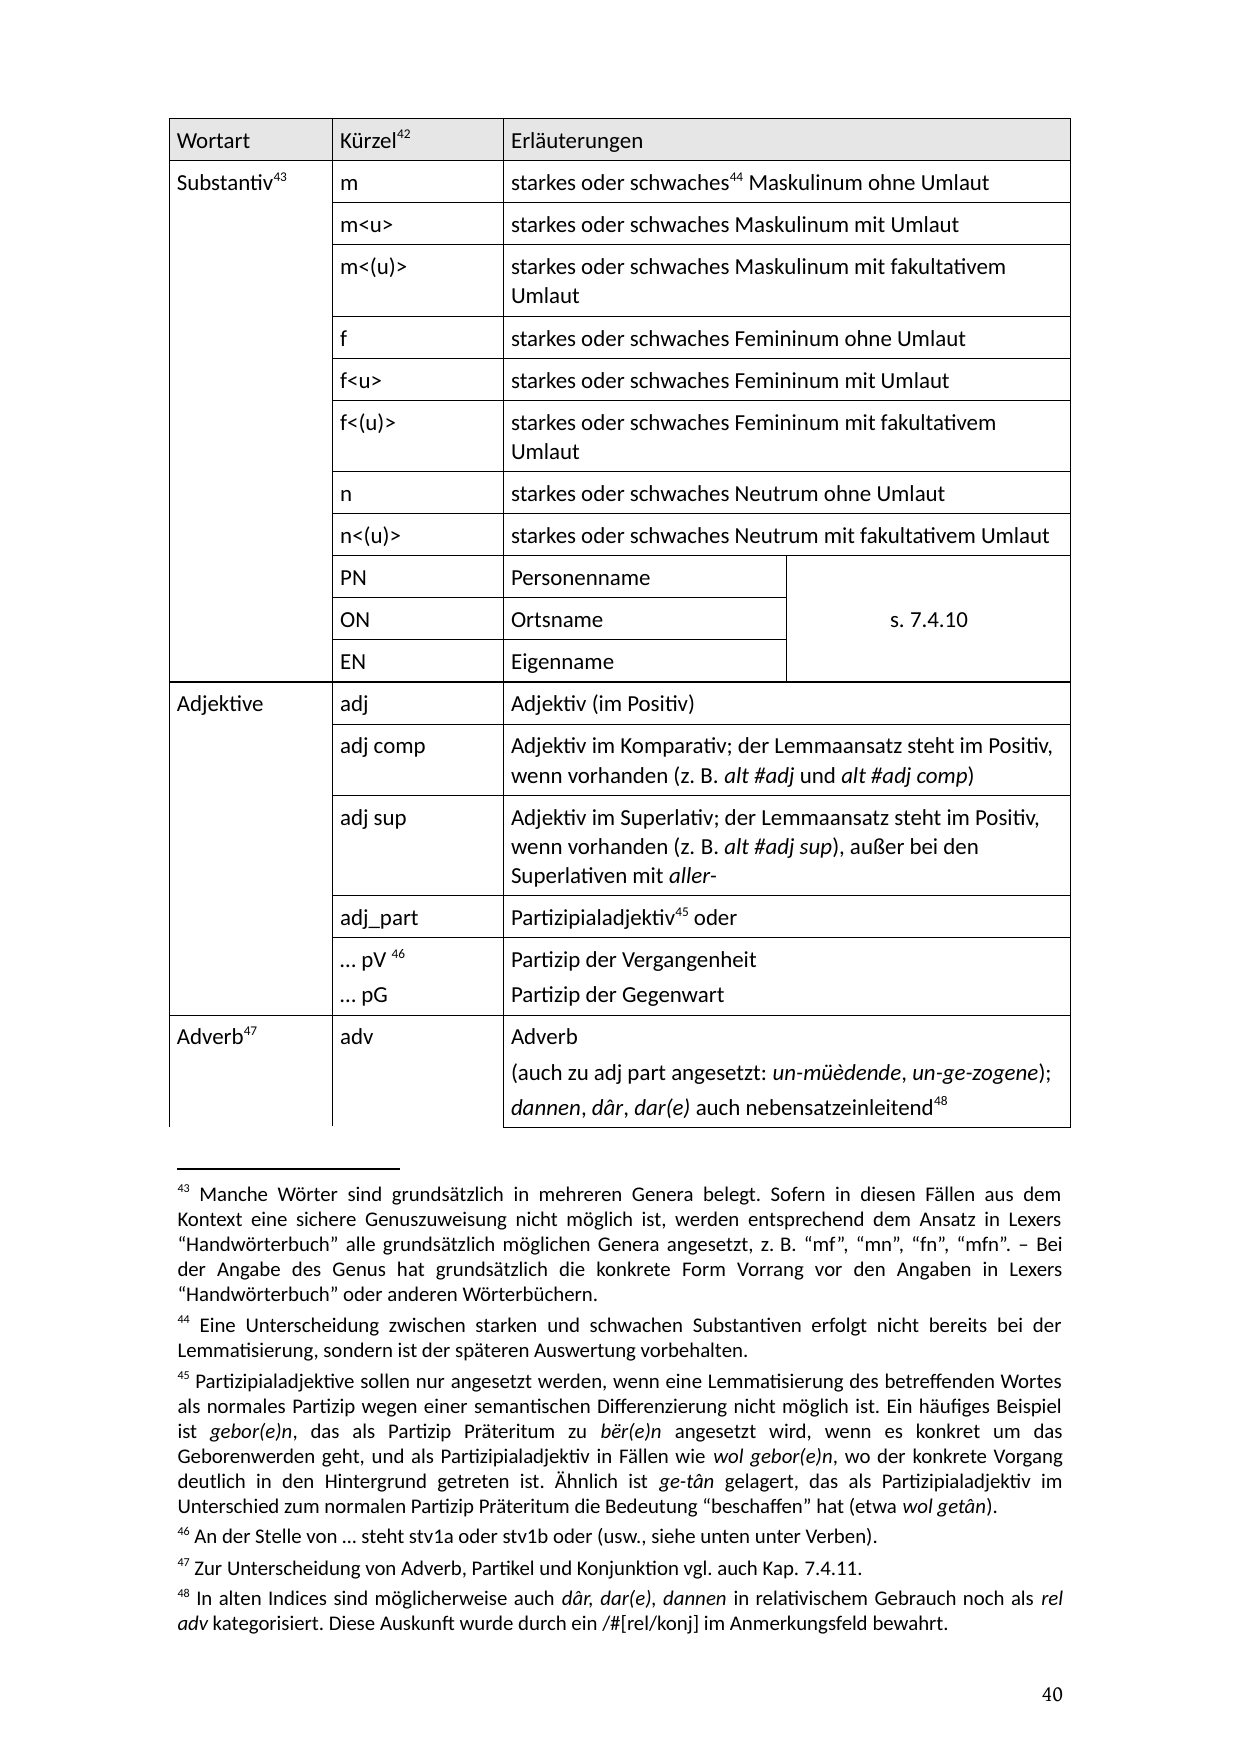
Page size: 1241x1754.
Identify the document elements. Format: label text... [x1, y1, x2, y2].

table_cell EN [333, 640, 503, 681]
table_cell adj comp [333, 725, 503, 795]
table_cell ON [333, 598, 503, 639]
table_cell [170, 724, 332, 795]
table_cell Adverb (auch zu adj part angesetzt: un-müèdende, un-ge-zogene); dannen, dâr, dar(e) auch nebensatzeinleitend [504, 1016, 1070, 1127]
table_cell starkes oder schwaches Neutrum ohne Umlaut [504, 472, 1070, 513]
table_cell [170, 316, 332, 358]
table_cell [170, 795, 332, 895]
table_cell starkes oder schwaches Maskulinum ohne Umlaut [504, 161, 1070, 202]
table_cell Personenname [504, 556, 786, 597]
table_cell starkes oder schwaches Maskulinum mit fakultativem Umlaut [504, 245, 1070, 316]
table_cell [170, 513, 332, 555]
table_cell [170, 400, 332, 471]
table_cell [170, 895, 332, 937]
table_cell s. 7.4.10 [787, 556, 1070, 681]
table_cell starkes oder schwaches Neutrum mit fakultativem Umlaut [504, 514, 1070, 555]
table_cell m<u> [333, 203, 503, 244]
table_cell [170, 639, 332, 681]
table_cell [170, 358, 332, 400]
table_cell Substantiv [170, 161, 332, 202]
table_cell f<u> [333, 359, 503, 400]
table_cell [170, 555, 332, 597]
table_cell f<(u)> [333, 401, 503, 471]
table_header Kürzel [333, 119, 503, 160]
table_cell [170, 244, 332, 316]
table_cell [170, 202, 332, 244]
table_cell Ortsname [504, 598, 786, 639]
table_cell m<(u)> [333, 245, 503, 316]
table_cell Adjektiv im Superlativ; der Lemmaansatz steht im Positiv, wenn vorhanden (z. B. alt #adj sup), außer bei den Superlativen mit aller- [504, 796, 1070, 895]
table_cell Adverb [170, 1016, 333, 1127]
table_cell starkes oder schwaches Femininum ohne Umlaut [504, 317, 1070, 358]
table_cell n<(u)> [333, 514, 503, 555]
table_cell Partizip der Vergangenheit Partizip der Gegenwart [504, 938, 1070, 1014]
table_cell Adjektive [170, 683, 332, 723]
table_header Wortart [170, 119, 332, 160]
table_cell Eigenname [504, 640, 786, 681]
table_cell Adjektiv im Komparativ; der Lemmaansatz steht im Positiv, wenn vorhanden (z. B. alt #adj und alt #adj comp) [504, 725, 1070, 795]
table_cell [170, 597, 332, 639]
table_cell n [333, 472, 503, 513]
table_cell starkes oder schwaches Maskulinum mit Umlaut [504, 203, 1070, 244]
table_cell … pV … pG [333, 938, 503, 1014]
table_header Erläuterungen [504, 119, 1070, 160]
table_cell [170, 471, 332, 513]
table_cell [170, 937, 332, 1014]
table_cell adj_part [333, 896, 503, 937]
table_cell PN [333, 556, 503, 597]
table_cell adv [333, 1016, 503, 1127]
table_cell Partizipialadjektiv oder [504, 896, 1070, 937]
table_cell m [333, 161, 503, 202]
table_cell adj [333, 683, 503, 723]
table_cell f [333, 317, 503, 358]
table_cell starkes oder schwaches Femininum mit fakultativem Umlaut [504, 401, 1070, 471]
table_cell adj sup [333, 796, 503, 895]
table_cell Adjektiv (im Positiv) [504, 683, 1070, 723]
table_cell starkes oder schwaches Femininum mit Umlaut [504, 359, 1070, 400]
